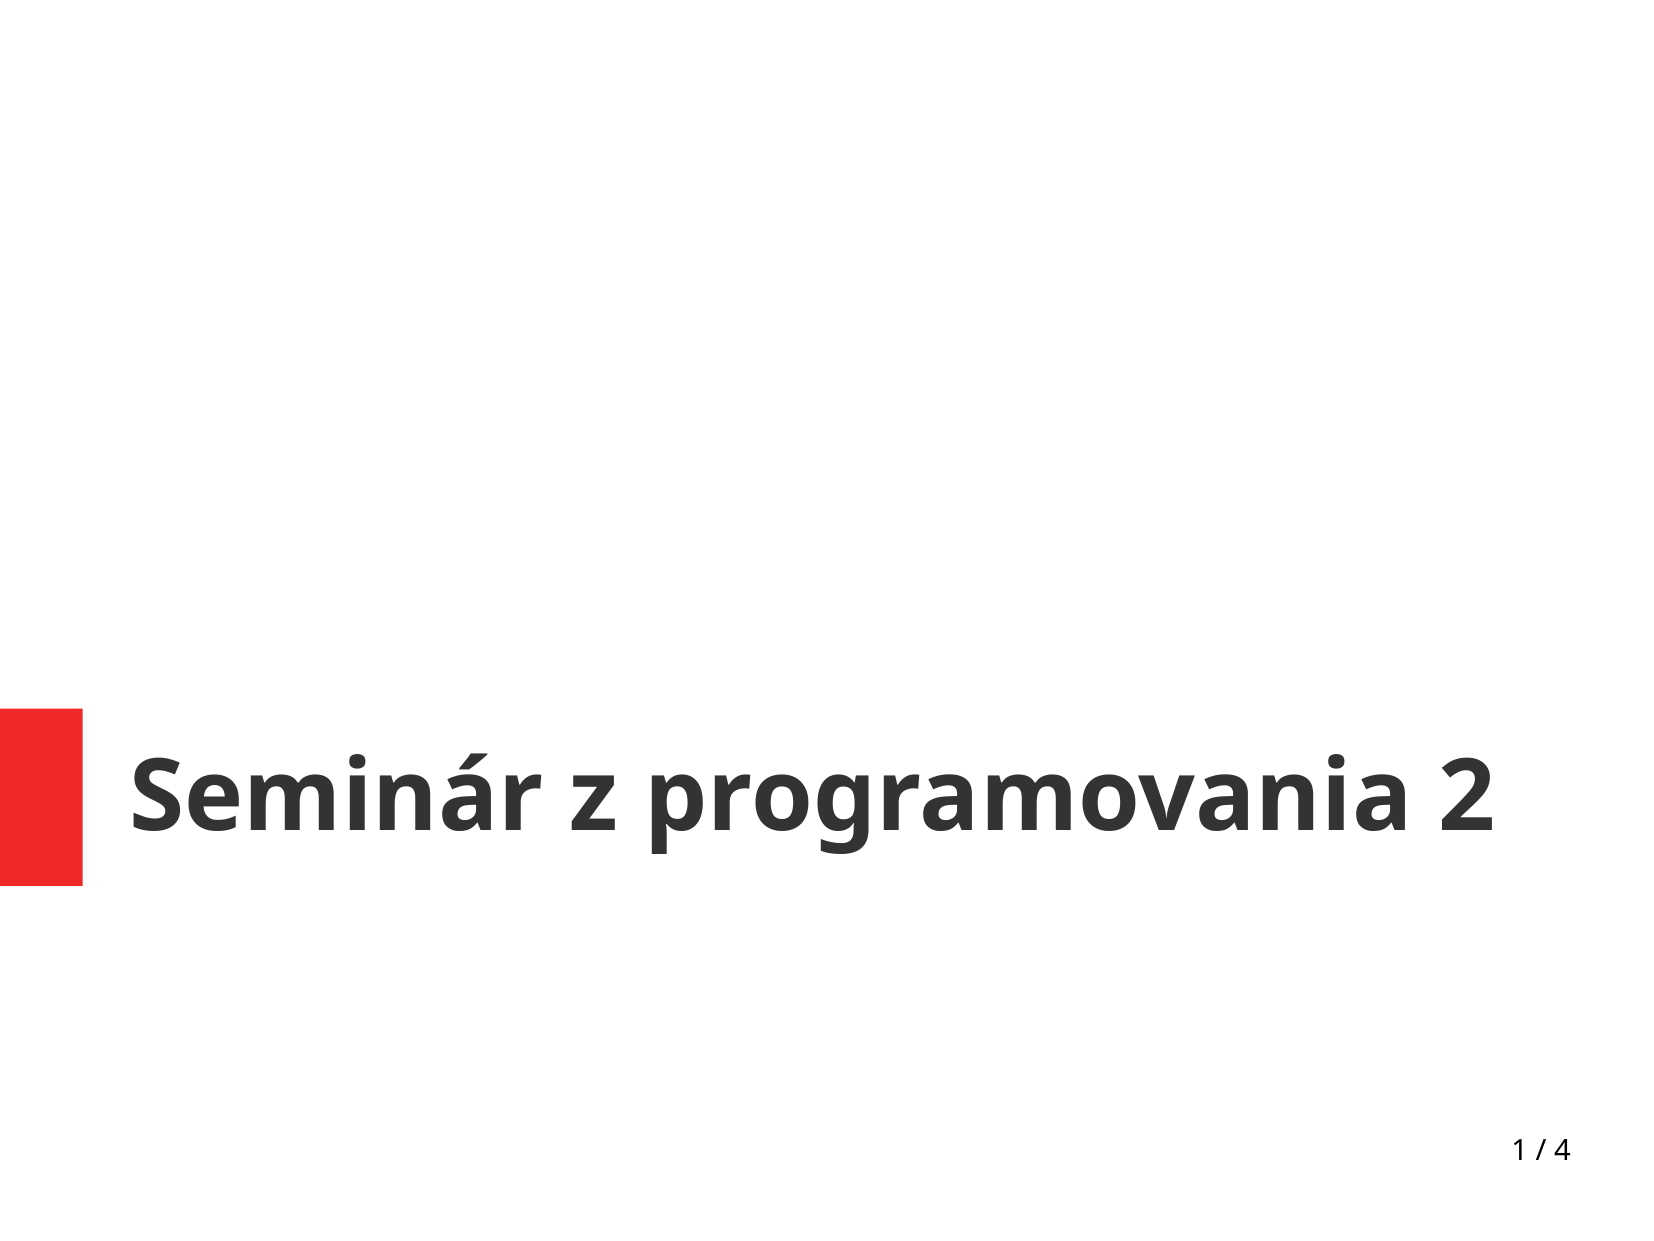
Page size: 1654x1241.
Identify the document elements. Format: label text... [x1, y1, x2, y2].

title Seminár z programovania 2 [129, 655, 1536, 928]
